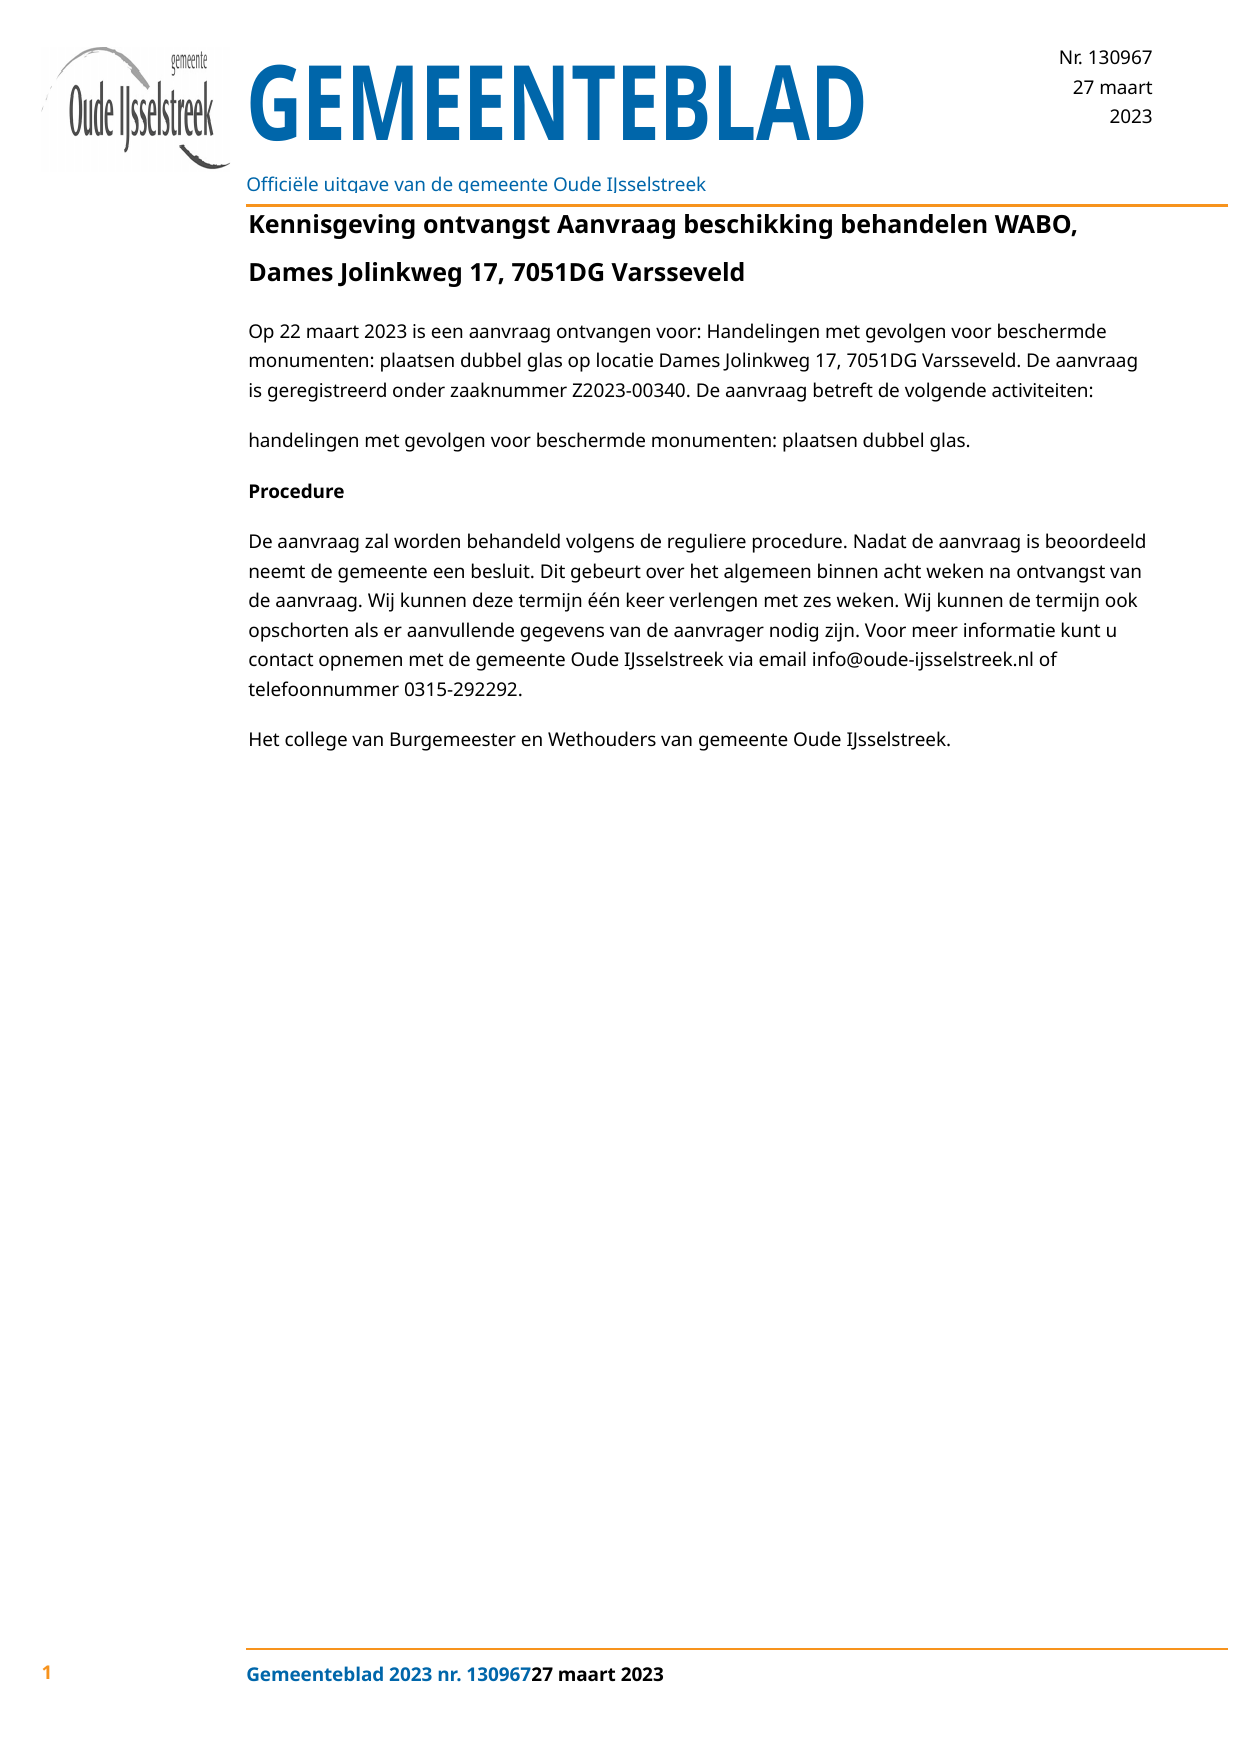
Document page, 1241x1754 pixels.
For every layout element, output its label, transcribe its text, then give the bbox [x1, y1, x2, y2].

text Kennisgeving ontvangst Aanvraag beschikking behandelen WABO, Dames Jolinkweg 17, 7051DG Varsseveld [248, 207, 1152, 288]
text Op 22 maart 2023 is een aanvraag ontvangen voor: Handelingen met gevolgen voor beschermde monumenten: plaatsen dubbel glas op locatie Dames Jolinkweg 17, 7051DG Varsseveld. De aanvraag is geregistreerd onder zaaknummer Z2023-00340. De aanvraag betreft de volgende activiteiten: [248, 318, 1152, 403]
text handelingen met gevolgen voor beschermde monumenten: plaatsen dubbel glas. [248, 427, 1152, 453]
text De aanvraag zal worden behandeld volgens de reguliere procedure. Nadat de aanvraag is beoordeeld neemt de gemeente een besluit. Dit gebeurt over het algemeen binnen acht weken na ontvangst van de aanvraag. Wij kunnen deze termijn één keer verlengen met zes weken. Wij kunnen de termijn ook opschorten als er aanvullende gegevens van de aanvrager nodig zijn. Voor meer informatie kunt u contact opnemen met de gemeente Oude IJsselstreek via email info@oude-ijsselstreek.nl of telefoonnummer 0315-292292. [248, 528, 1152, 702]
text Het college van Burgemeester en Wethouders van gemeente Oude IJsselstreek. [248, 727, 1152, 752]
picture [41, 47, 231, 172]
text Procedure [248, 478, 1152, 504]
